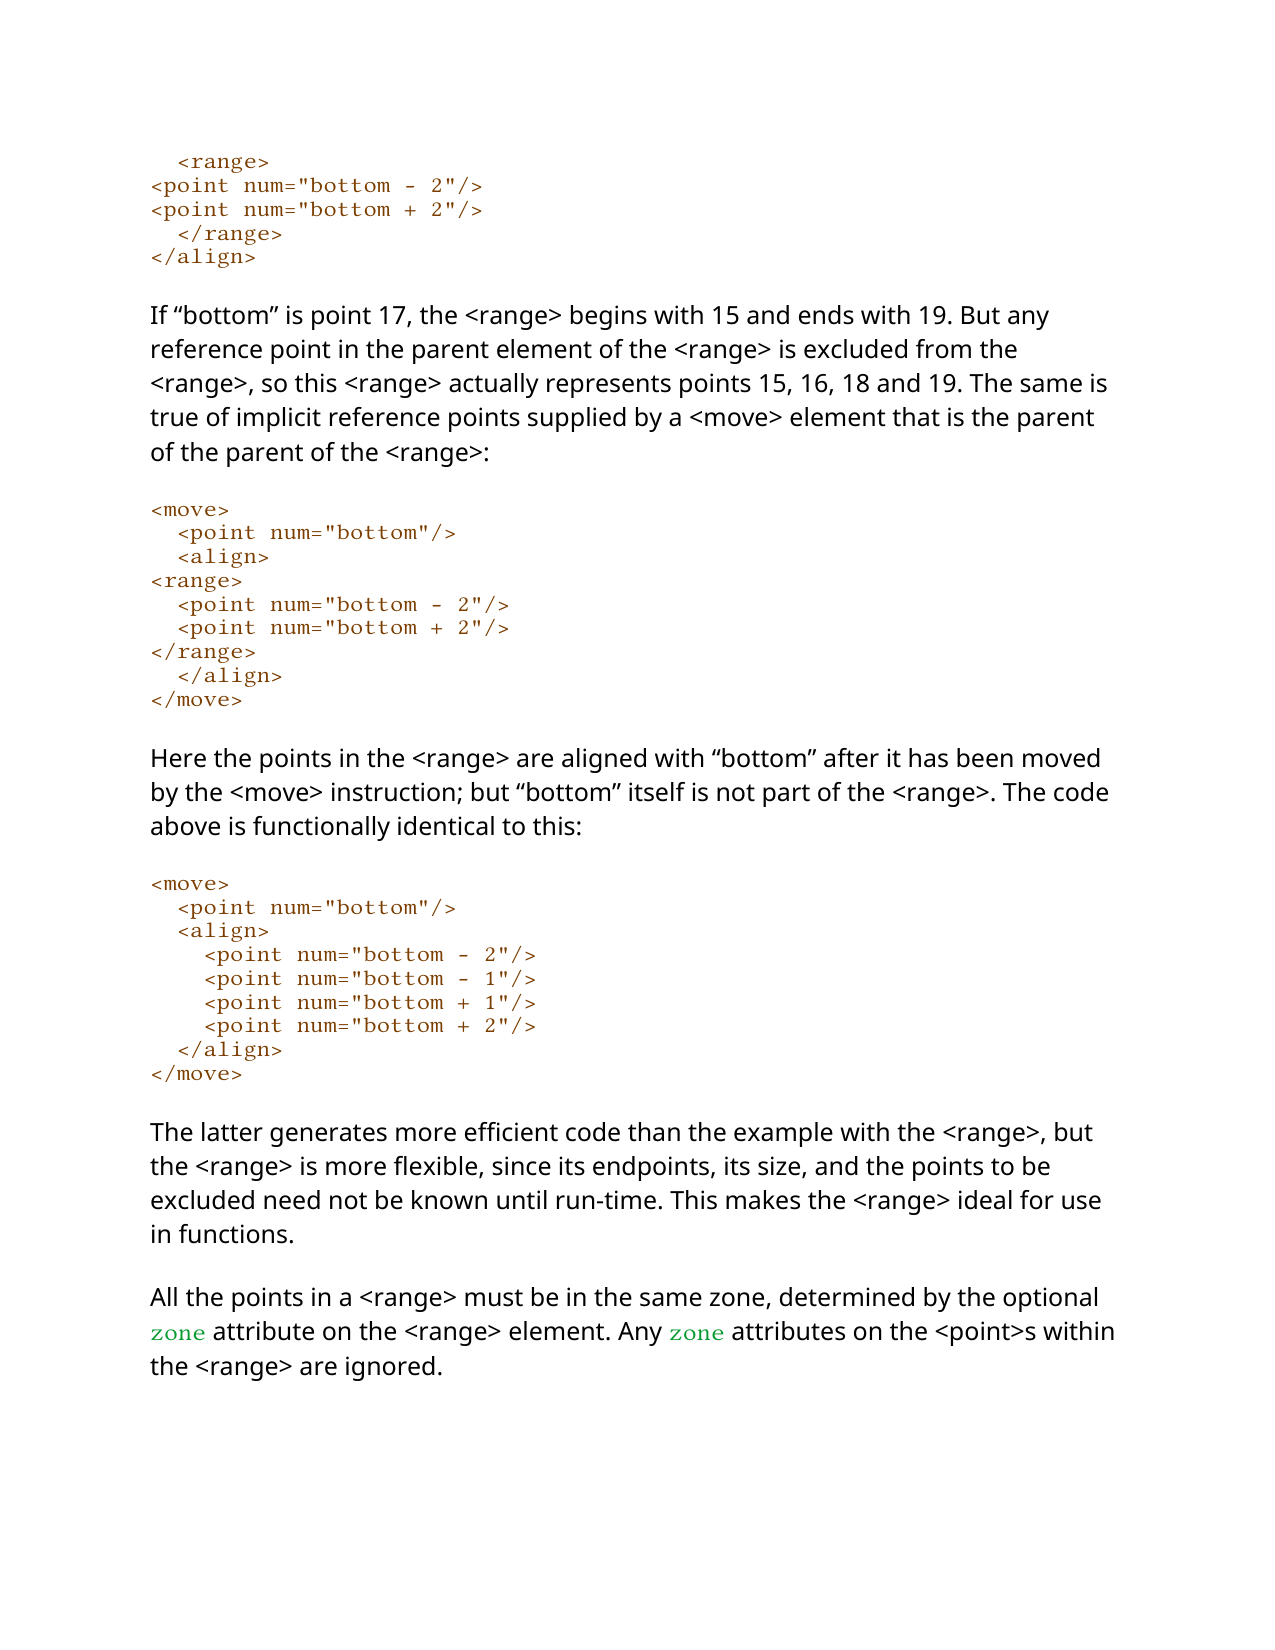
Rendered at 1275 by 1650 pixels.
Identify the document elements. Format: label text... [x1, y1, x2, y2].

text <range> [150, 569, 1125, 592]
text <point num="bottom - 2"/> [150, 592, 1125, 616]
text <point num="bottom"/> [150, 895, 1125, 919]
text </range> [150, 640, 1125, 664]
text The latter generates more efficient code than the example with the <range>, but the <range> is more flexible, since its endpoints, its size, and the points to be excluded need not be known until run-time. This makes the <range> ideal for use in functions. [150, 1114, 1125, 1251]
text All the points in a <range> must be in the same zone, determined by the optional zone attribute on the <range> element. Any zone attributes on the <point>s within the <range> are ignored. [150, 1280, 1125, 1382]
text Here the points in the <range> are aligned with “bottom” after it has been moved by the <move> instruction; but “bottom” itself is not part of the <range>. The code above is functionally identical to this: [150, 740, 1125, 842]
text <move> [150, 497, 1125, 521]
text <point num="bottom - 2"/> [150, 174, 1125, 197]
text <point num="bottom - 2"/> [150, 943, 1125, 967]
text <point num="bottom + 2"/> [150, 616, 1125, 640]
text </align> [150, 664, 1125, 687]
text </align> [150, 245, 1125, 269]
text <point num="bottom + 1"/> [150, 990, 1125, 1014]
text <point num="bottom + 2"/> [150, 1014, 1125, 1038]
text </range> [150, 221, 1125, 245]
text <align> [150, 919, 1125, 943]
text If “bottom” is point 17, the <range> begins with 15 and ends with 19. But any reference point in the parent element of the <range> is excluded from the <range>, so this <range> actually represents points 15, 16, 18 and 19. The same is true of implicit reference points supplied by a <move> element that is the parent of the parent of the <range>: [150, 298, 1125, 468]
text <move> [150, 872, 1125, 895]
text </align> [150, 1038, 1125, 1062]
text <align> [150, 545, 1125, 569]
text <point num="bottom - 1"/> [150, 967, 1125, 990]
text <range> [150, 150, 1125, 174]
text </move> [150, 687, 1125, 711]
text <point num="bottom + 2"/> [150, 197, 1125, 221]
text </move> [150, 1062, 1125, 1085]
text <point num="bottom"/> [150, 521, 1125, 545]
